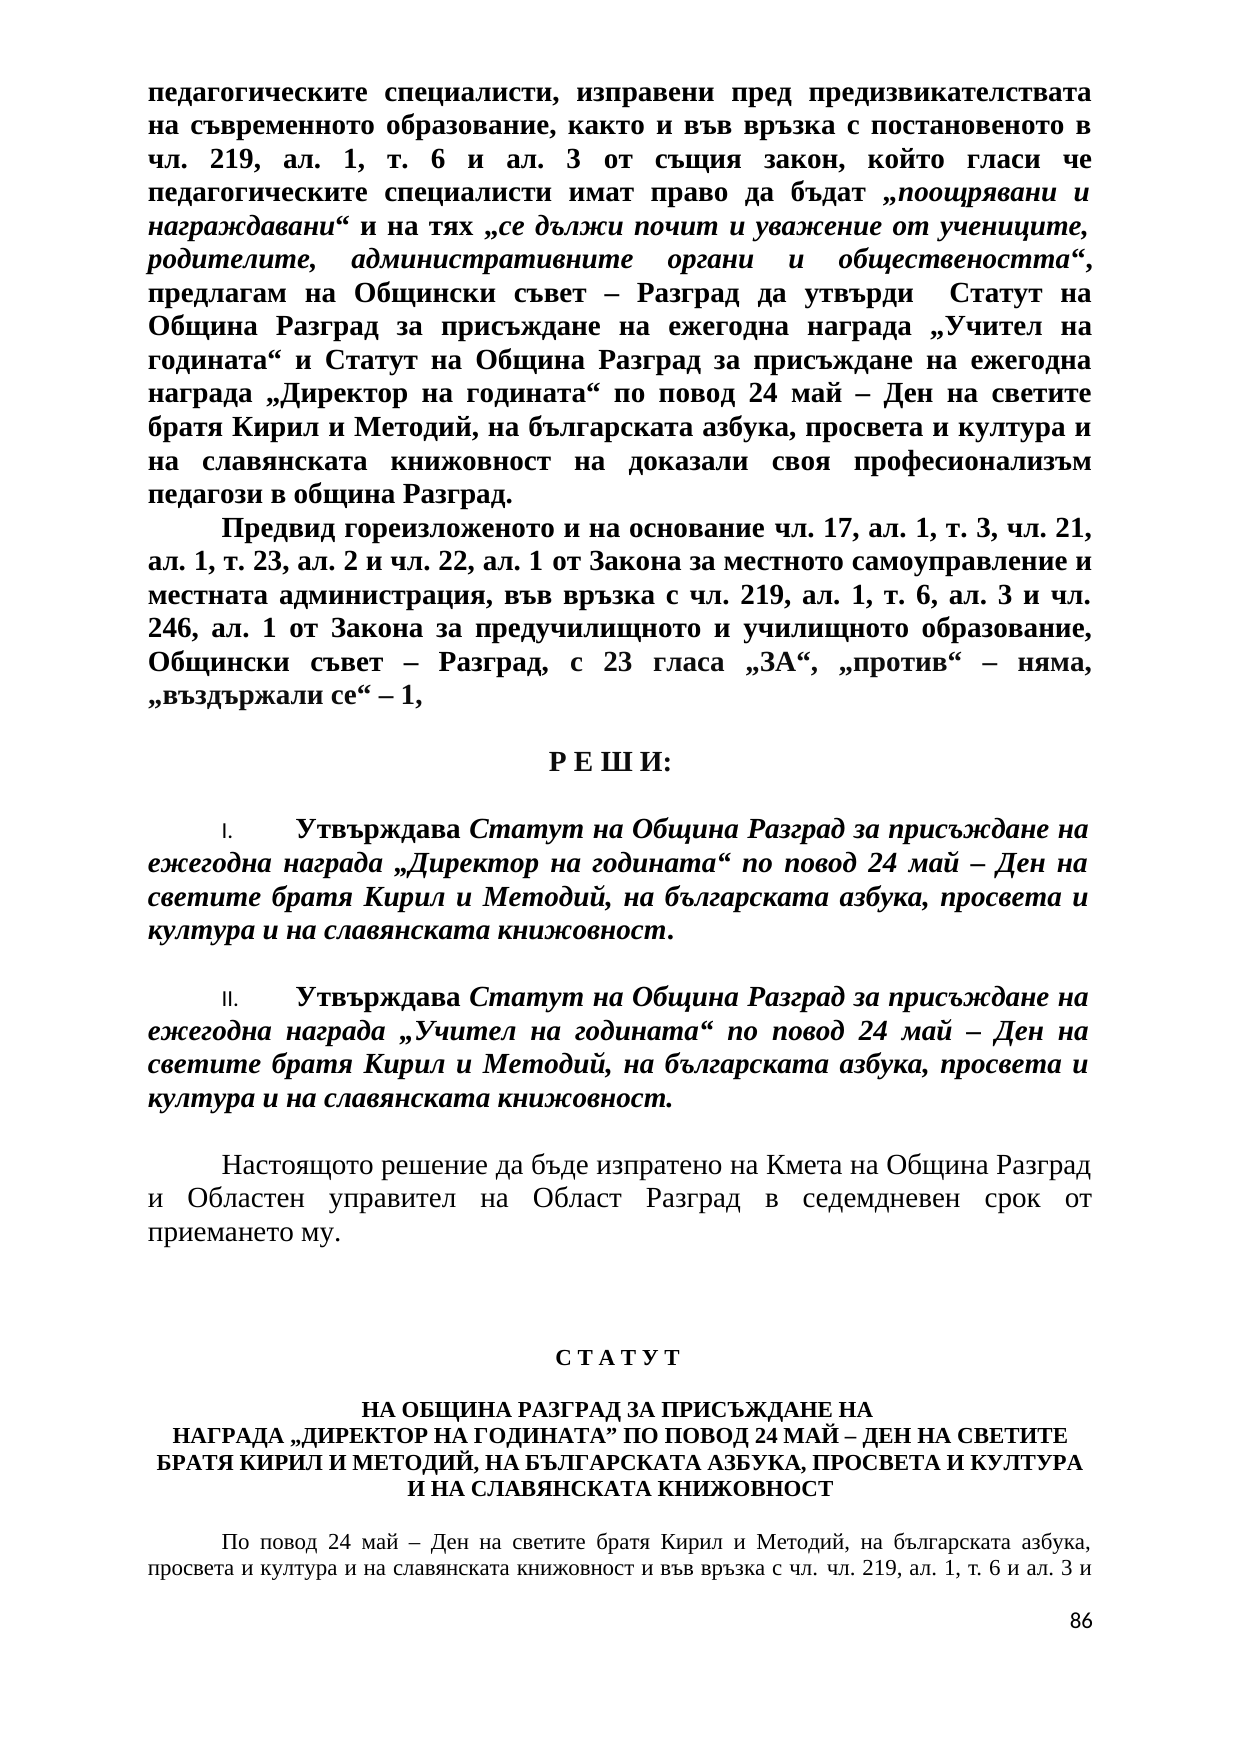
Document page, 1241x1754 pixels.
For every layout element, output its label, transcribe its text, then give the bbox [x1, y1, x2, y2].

list Утвърждава Статут на Община Разград за присъждане на ежегодна награда „Директор на годината“ по повод 24 май – Ден на светите братя Кирил и Методий, на българската азбука, просвета и култура и на славянската книжовност. [148, 812, 1093, 946]
text С Т А Т У Т [148, 1343, 1093, 1370]
text Настоящото решение да бъде изпратено на Кмета на Община Разград и Областен управител на Област Разград в седемдневен срок от приемането му. [148, 1147, 1093, 1248]
list Утвърждава Статут на Община Разград за присъждане на ежегодна награда „Учител на годината“ по повод 24 май – Ден на светите братя Кирил и Методий, на българската азбука, просвета и култура и на славянската книжовност. [148, 979, 1093, 1113]
text НАГРАДА „ДИРЕКТОР НА ГОДИНАТА” ПО ПОВОД 24 МАЙ – ДЕН НА СВЕТИТЕ БРАТЯ КИРИЛ И МЕТОДИЙ, НА БЪЛГАРСКАТА АЗБУКА, ПРОСВЕТА И КУЛТУРА И НА СЛАВЯНСКАТА КНИЖОВНОСТ [148, 1423, 1093, 1502]
text педагогическите специалисти, изправени пред предизвикателствата на съвременното образование, както и във връзка с постановеното в чл. 219, ал. 1, т. 6 и ал. 3 от същия закон, който гласи че педагогическите специалисти имат право да бъдат „поощрявани и награждавани“ и на тях „се дължи почит и уважение от учениците, родителите, административните органи и обществеността“, предлагам на Общински съвет – Разград да утвърди Статут на Община Разград за присъждане на ежегодна награда „Учител на годината“ и Статут на Община Разград за присъждане на ежегодна награда „Директор на годината“ по повод 24 май – Ден на светите братя Кирил и Методий, на българската азбука, просвета и култура и на славянската книжовност на доказали своя професионализъм педагози в община Разград. [148, 74, 1093, 510]
text По повод 24 май – Ден на светите братя Кирил и Методий, на българската азбука, просвета и култура и на славянската книжовност и във връзка с чл. чл. 219, ал. 1, т. 6 и ал. 3 и [148, 1528, 1093, 1581]
text Предвид гореизложеното и на основание чл. 17, ал. 1, т. 3, чл. 21, ал. 1, т. 23, ал. 2 и чл. 22, ал. 1 от Закона за местното самоуправление и местната администрация, във връзка с чл. 219, ал. 1, т. 6, ал. 3 и чл. 246, ал. 1 от Закона за предучилищното и училищното образование, Общински съвет – Разград, с 23 гласа „ЗА“, „против“ – няма, „въздържали се“ – 1, [148, 510, 1093, 711]
text Р Е Ш И: [148, 744, 1093, 778]
text НА ОБЩИНА РАЗГРАД ЗА ПРИСЪЖДАНЕ НА [148, 1396, 1093, 1423]
